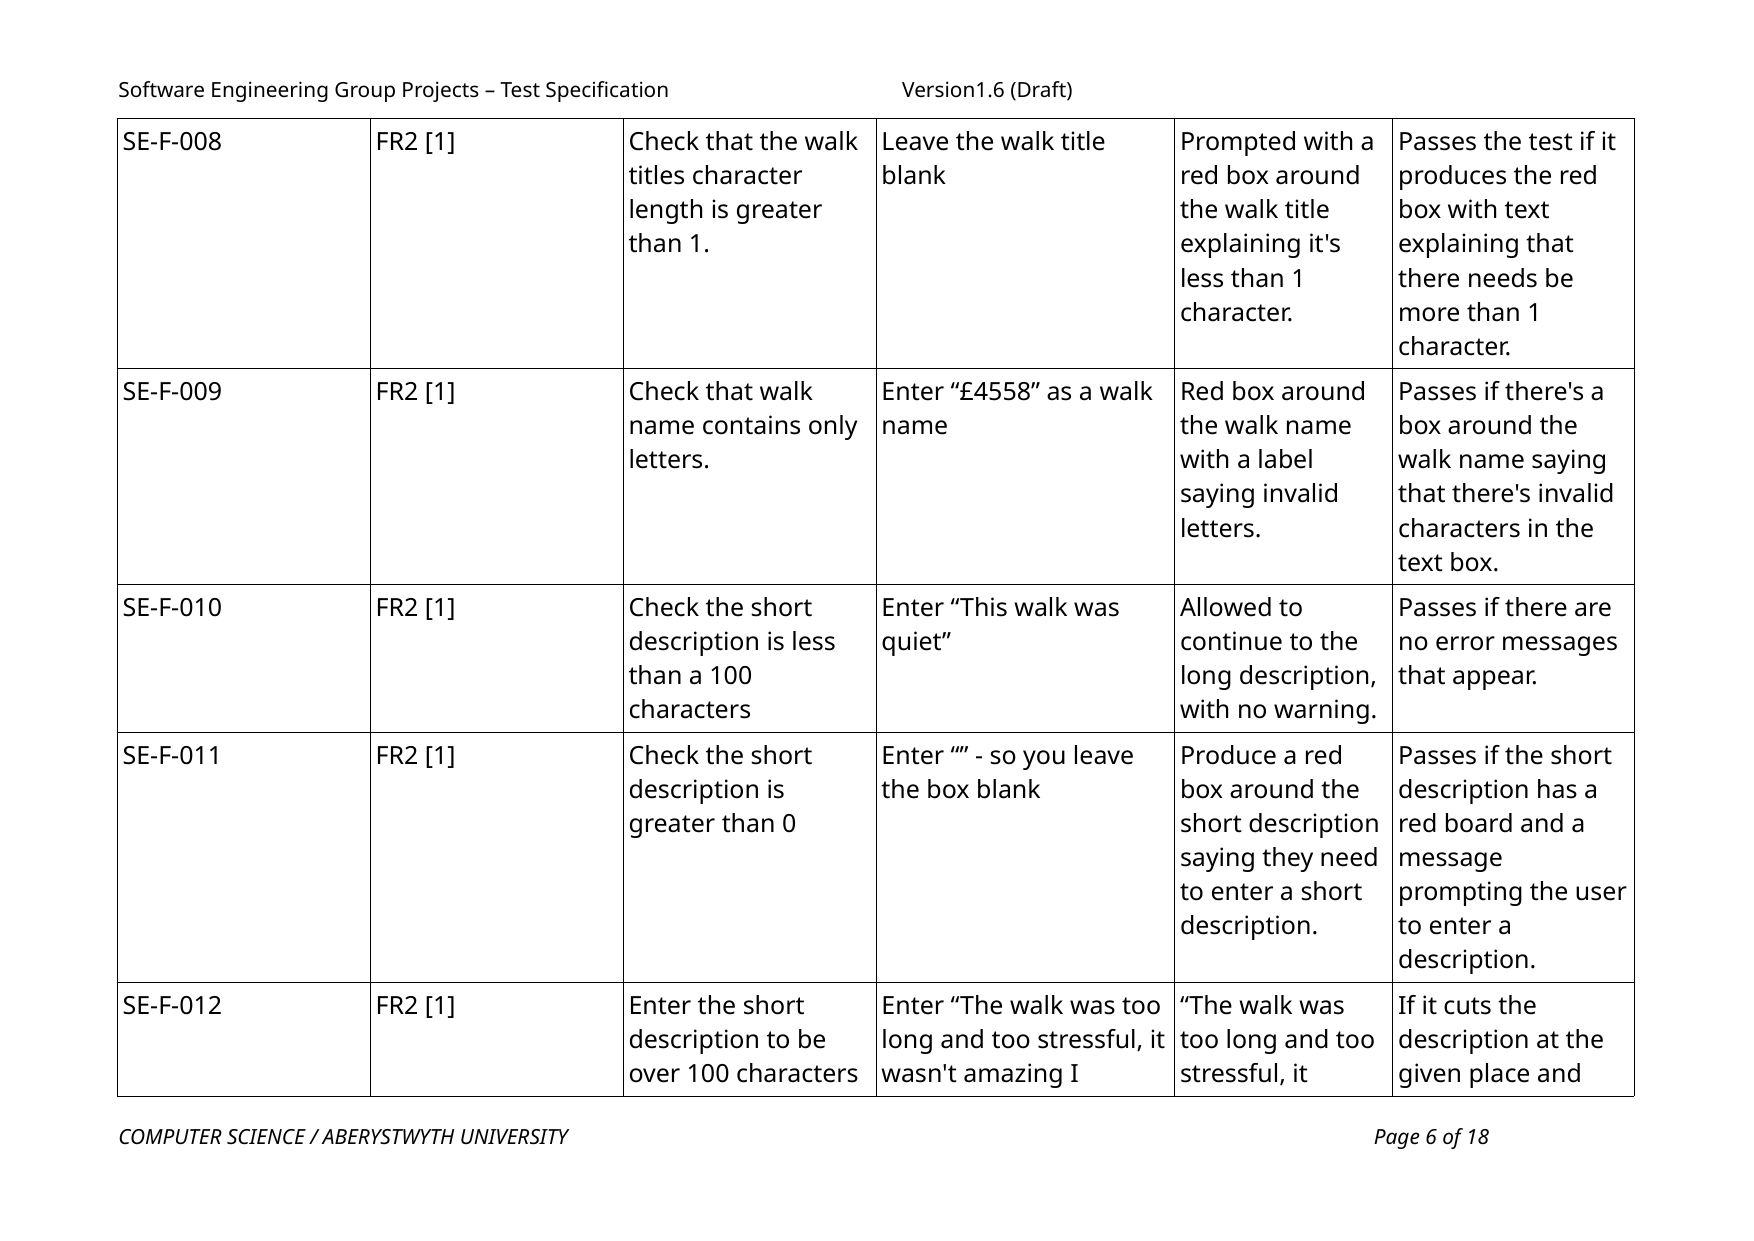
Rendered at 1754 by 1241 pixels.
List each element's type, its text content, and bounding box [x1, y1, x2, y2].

table_cell Check that walk name contains only letters. [624, 369, 876, 584]
table_cell FR2 [1] [371, 983, 623, 1096]
table_cell Red box around the walk name with a label saying invalid letters. [1175, 369, 1392, 584]
table_cell Enter “This walk was quiet” [877, 585, 1174, 732]
table_cell SE-F-009 [118, 369, 370, 584]
table_cell Enter “” - so you leave the box blank [877, 733, 1174, 982]
table_cell SE-F-008 [118, 119, 370, 368]
table_cell Check the short description is greater than 0 [624, 733, 876, 982]
table_cell Passes if the short description has a red board and a message prompting the user to enter a description. [1393, 733, 1634, 982]
table_cell FR2 [1] [371, 119, 623, 368]
table_cell Enter the short description to be over 100 characters [624, 983, 876, 1096]
table_cell “The walk was too long and too stressful, it [1175, 983, 1392, 1096]
table_cell If it cuts the description at the given place and [1393, 983, 1634, 1096]
table_cell Check that the walk titles character length is greater than 1. [624, 119, 876, 368]
table_cell FR2 [1] [371, 733, 623, 982]
table_cell SE-F-010 [118, 585, 370, 732]
table_cell Enter “£4558” as a walk name [877, 369, 1174, 584]
table_cell Passes if there's a box around the walk name saying that there's invalid characters in the text box. [1393, 369, 1634, 584]
table_cell Passes if there are no error messages that appear. [1393, 585, 1634, 732]
table_cell Check the short description is less than a 100 characters [624, 585, 876, 732]
table_cell SE-F-012 [118, 983, 370, 1096]
table_cell FR2 [1] [371, 585, 623, 732]
table_cell Allowed to continue to the long description, with no warning. [1175, 585, 1392, 732]
table_cell SE-F-011 [118, 733, 370, 982]
table_cell Produce a red box around the short description saying they need to enter a short description. [1175, 733, 1392, 982]
table_cell Prompted with a red box around the walk title explaining it's less than 1 character. [1175, 119, 1392, 368]
table_cell Passes the test if it produces the red box with text explaining that there needs be more than 1 character. [1393, 119, 1634, 368]
table_cell Leave the walk title blank [877, 119, 1174, 368]
table_cell Enter “The walk was too long and too stressful, it wasn't amazing I [877, 983, 1174, 1096]
table_cell FR2 [1] [371, 369, 623, 584]
